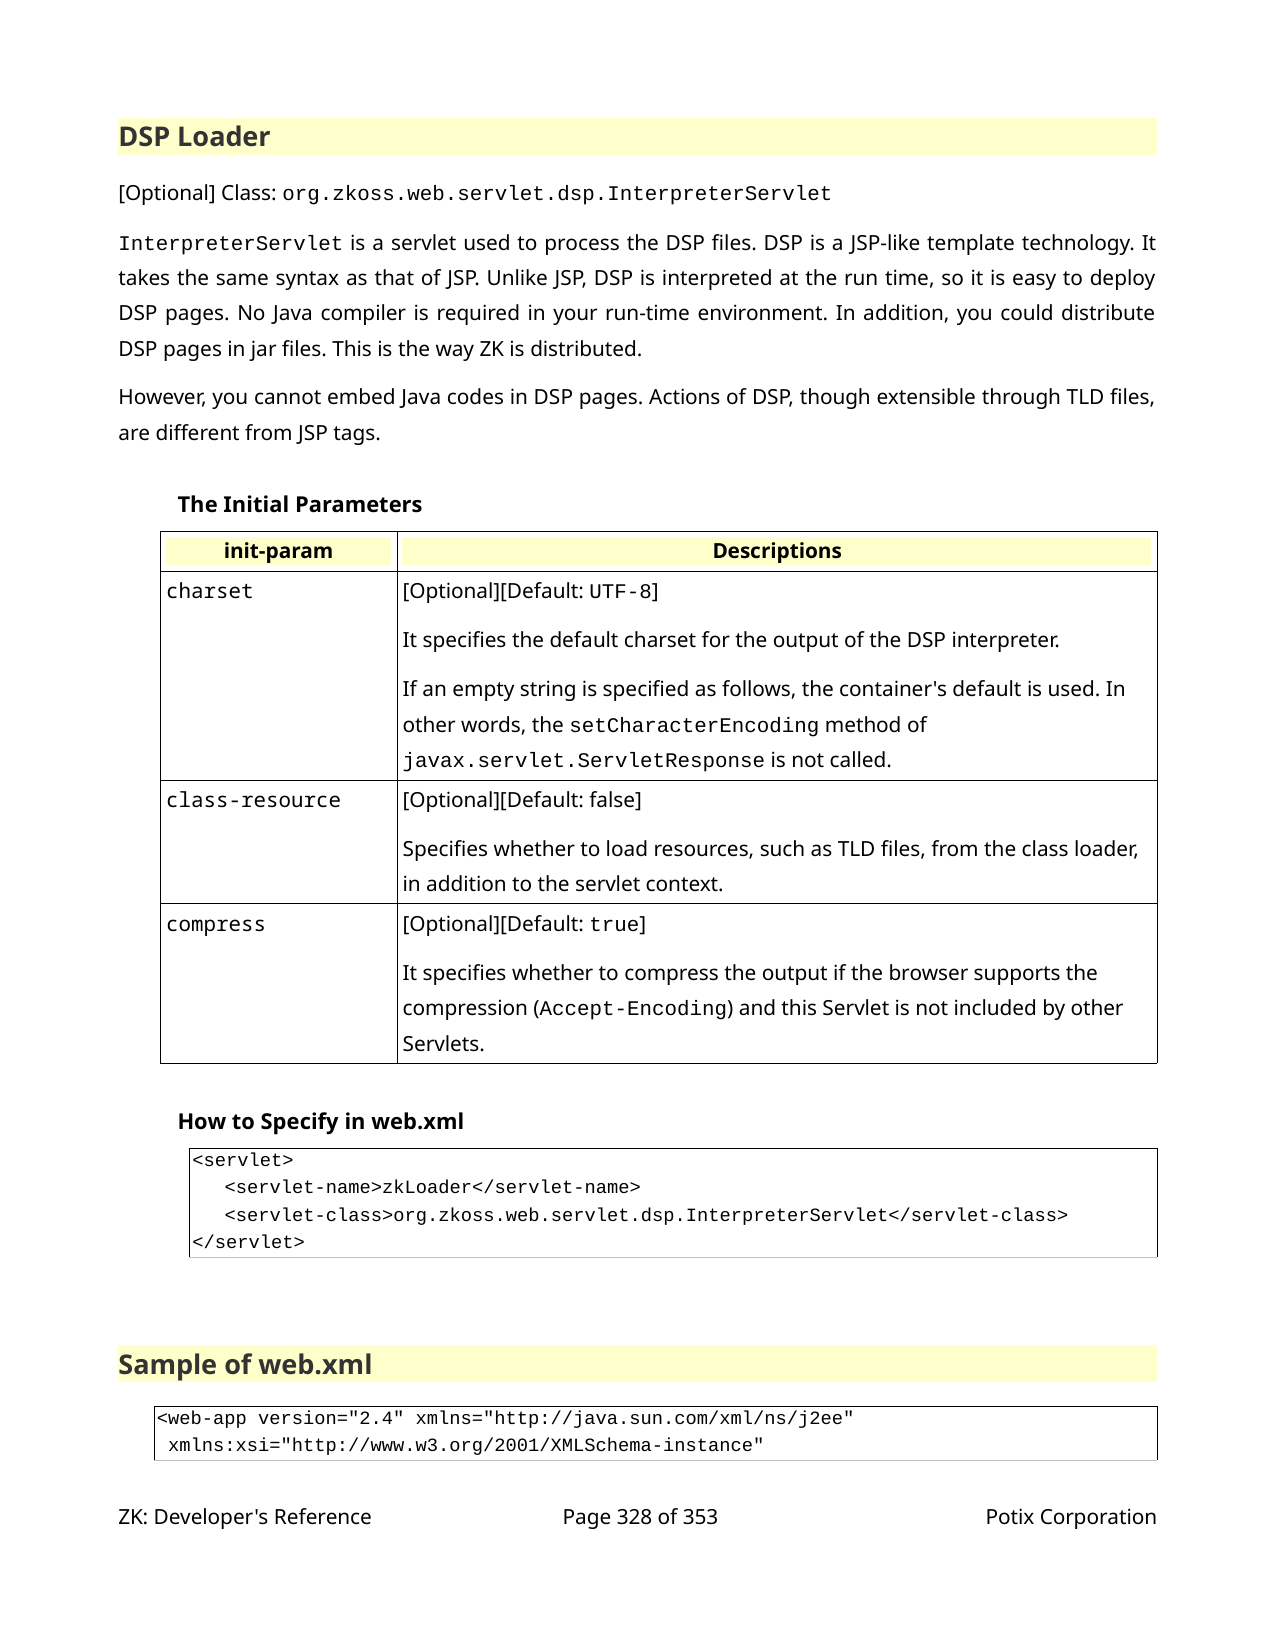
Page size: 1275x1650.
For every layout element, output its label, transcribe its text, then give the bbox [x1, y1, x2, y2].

table_cell [Optional][Default: false] Specifies whether to load resources, such as TLD files, from the class loader, in addition to the servlet context. [398, 781, 1157, 903]
text <servlet-name>zkLoader</servlet-name> [190, 1175, 1157, 1199]
text <servlet-class>org.zkoss.web.servlet.dsp.InterpreterServlet</servlet-class> [190, 1202, 1157, 1227]
table_cell charset [161, 572, 397, 779]
text [Optional] Class: org.zkoss.web.servlet.dsp.InterpreterServlet [118, 178, 1157, 207]
text xmlns:xsi="http://www.w3.org/2001/XMLSchema-instance" [155, 1433, 1157, 1460]
subtitle Sample of web.xml [118, 1345, 1157, 1382]
table_header init-param [161, 532, 397, 571]
table_header Descriptions [398, 532, 1157, 571]
subtitle The Initial Parameters [177, 488, 1157, 518]
table_cell [Optional][Default: UTF-8] It specifies the default charset for the output of the DSP interpreter. If an empty string is specified as follows, the container's default is used. In other words, the setCharacterEncoding method of javax.servlet.ServletResponse is not called. [398, 572, 1157, 779]
text InterpreterServlet is a servlet used to process the DSP files. DSP is a JSP-like template technology. It takes the same syntax as that of JSP. Unlike JSP, DSP is interpreted at the run time, so it is easy to deploy DSP pages. No Java compiler is required in your run-time environment. In addition, you could distribute DSP pages in jar files. This is the way ZK is distributed. [118, 228, 1157, 362]
text <servlet> [190, 1149, 1157, 1172]
text However, you cannot embed Java codes in DSP pages. Actions of DSP, though extensible through TLD files, are different from JSP tags. [118, 382, 1157, 446]
table_cell class-resource [161, 781, 397, 903]
text <web-app version="2.4" xmlns="http://java.sun.com/xml/ns/j2ee" [155, 1407, 1157, 1430]
table_cell [Optional][Default: true] It specifies whether to compress the output if the browser supports the compression (Accept-Encoding) and this Servlet is not included by other Servlets. [398, 904, 1157, 1063]
table_cell compress [161, 904, 397, 1063]
subtitle How to Specify in web.xml [177, 1106, 1157, 1136]
subtitle DSP Loader [118, 118, 1157, 155]
text </servlet> [190, 1229, 1157, 1257]
